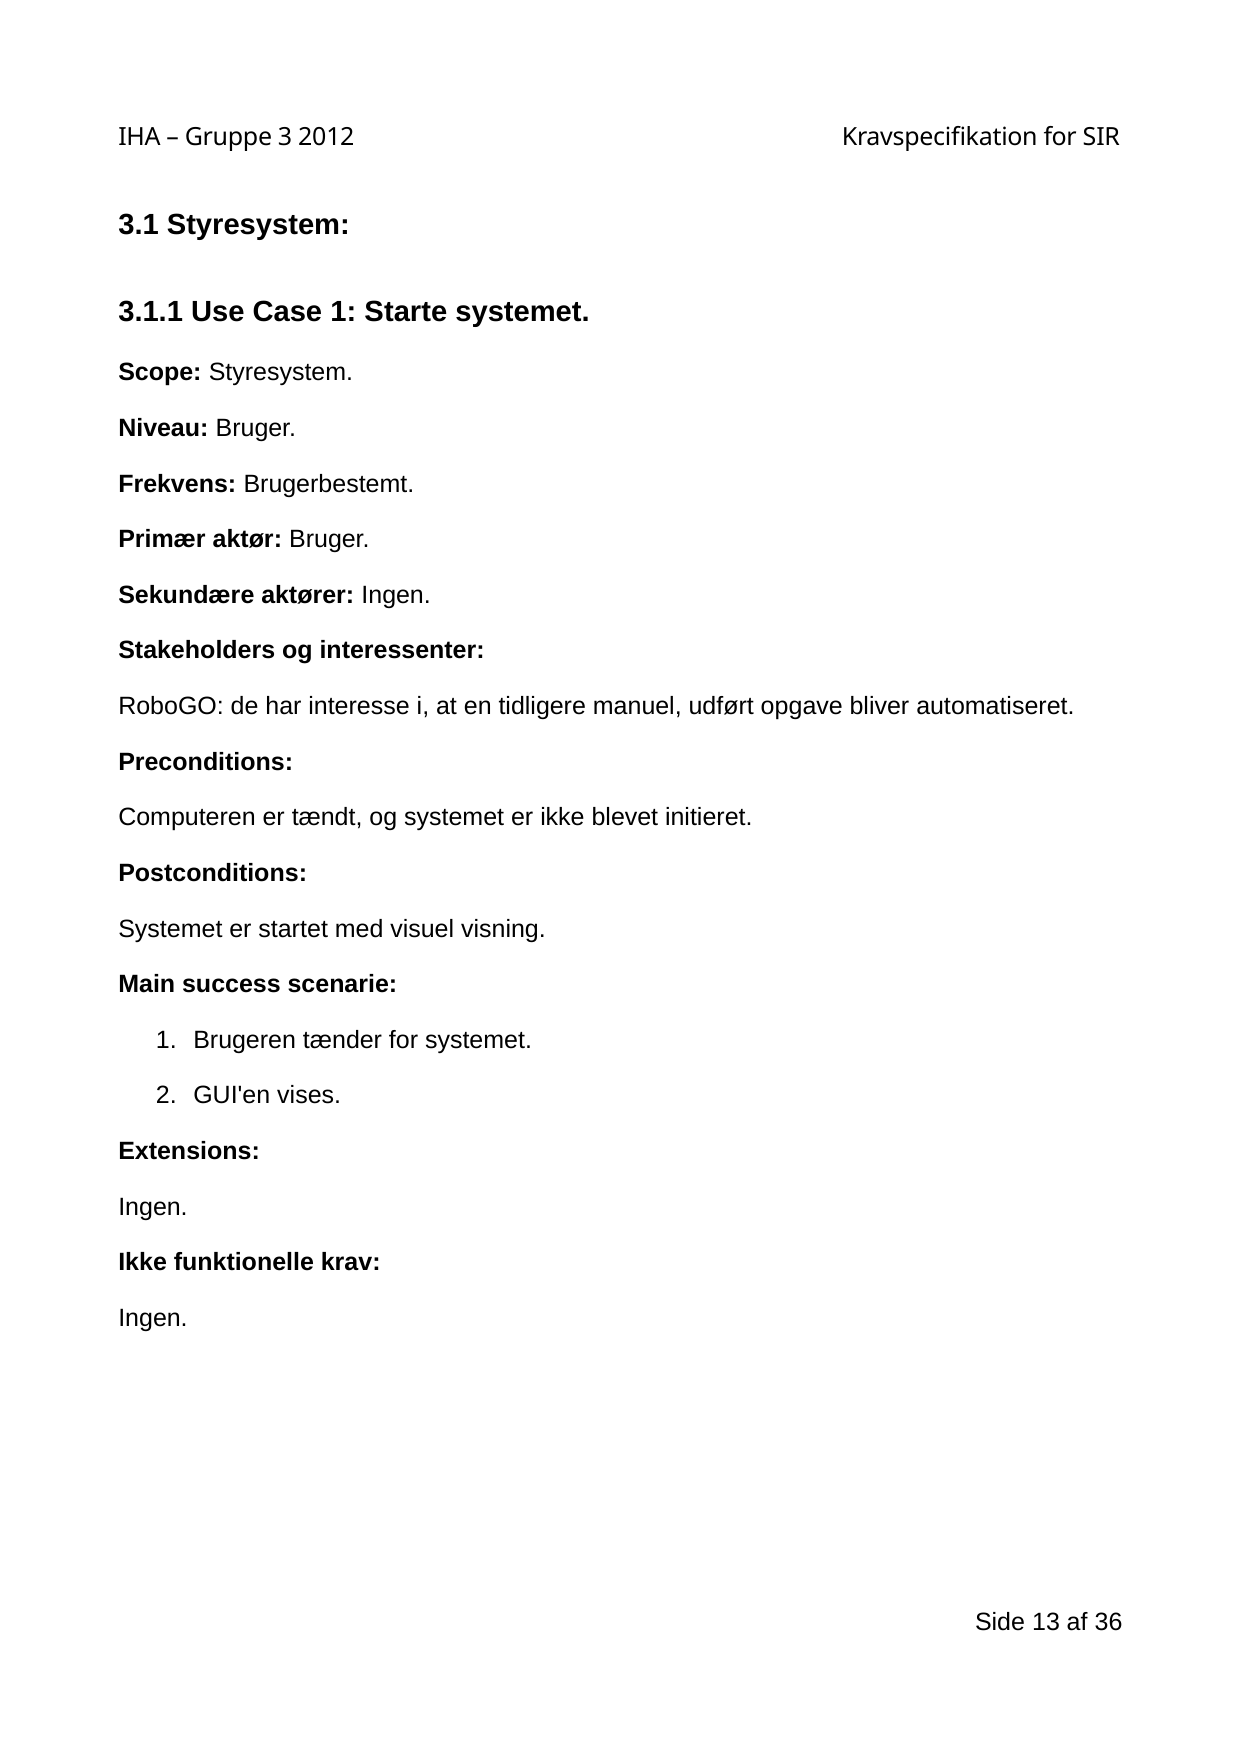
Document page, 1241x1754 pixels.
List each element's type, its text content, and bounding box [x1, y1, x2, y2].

text Frekvens: Brugerbestemt. [118, 468, 1122, 497]
text Computeren er tændt, og systemet er ikke blevet initieret. [118, 802, 1122, 831]
text Ingen. [118, 1192, 1122, 1220]
text Systemet er startet med visuel visning. [118, 913, 1122, 942]
text Niveau: Bruger. [118, 413, 1122, 442]
subtitle 3.1.1 Use Case 1: Starte systemet. [118, 294, 1122, 328]
text Ikke funktionelle krav: [118, 1247, 1122, 1276]
text Primær aktør: Bruger. [118, 524, 1122, 553]
list GUI'en vises. [156, 1080, 1122, 1109]
text Postconditions: [118, 858, 1122, 887]
text Preconditions: [118, 747, 1122, 775]
text Extensions: [118, 1136, 1122, 1165]
text Stakeholders og interessenter: [118, 635, 1122, 664]
text Ingen. [118, 1303, 1122, 1332]
list Brugeren tænder for systemet. [156, 1025, 1122, 1053]
text Sekundære aktører: Ingen. [118, 580, 1122, 608]
text Main success scenarie: [118, 969, 1122, 998]
text Scope: Styresystem. [118, 357, 1122, 386]
subtitle 3.1 Styresystem: [118, 207, 1122, 240]
text RoboGO: de har interesse i, at en tidligere manuel, udført opgave bliver automatiseret. [118, 691, 1122, 720]
